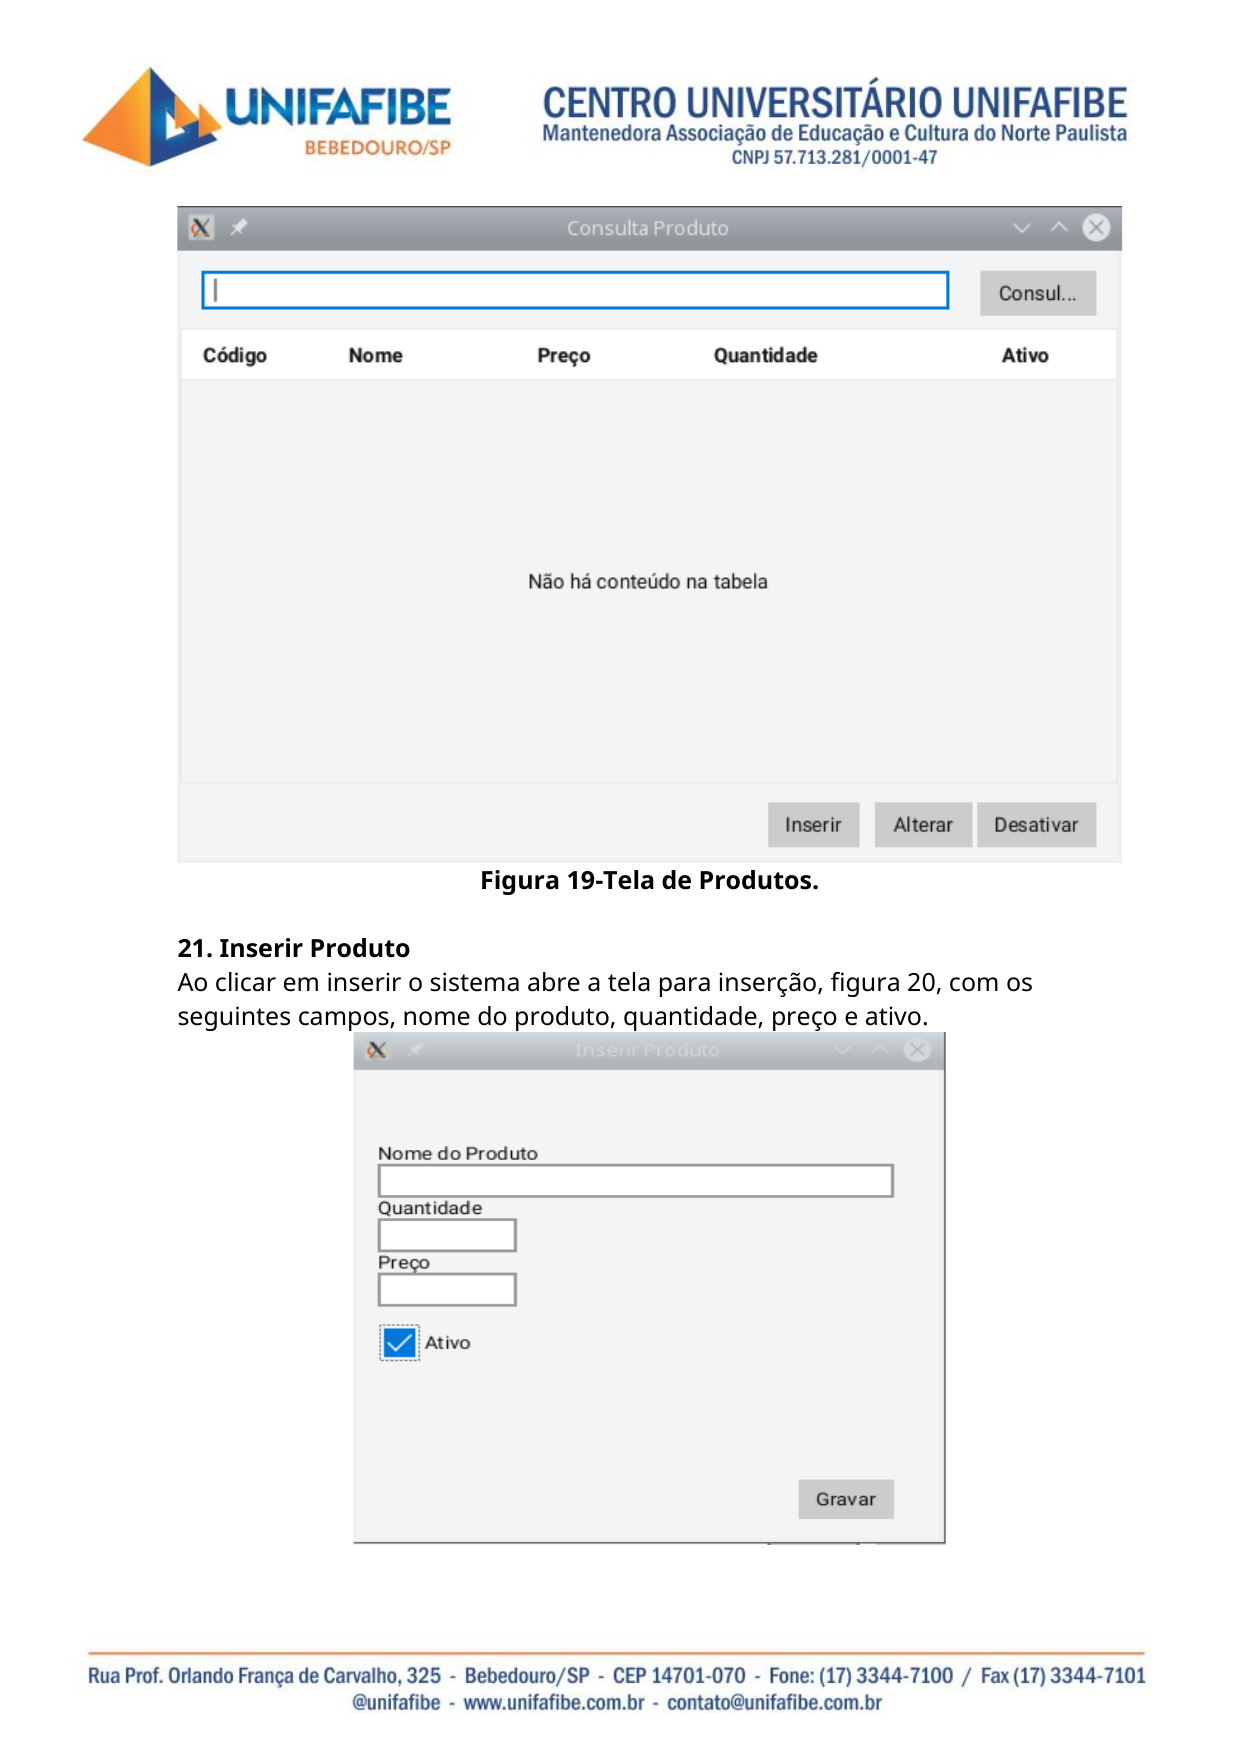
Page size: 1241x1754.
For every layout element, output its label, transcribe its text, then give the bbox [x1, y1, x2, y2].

picture [177, 206, 1123, 863]
text Figura 19-Tela de Produtos. [177, 863, 1122, 896]
picture [87, 55, 1148, 187]
picture [353, 1032, 946, 1545]
text 21. Inserir Produto [177, 931, 1122, 964]
text Ao clicar em inserir o sistema abre a tela para inserção, figura 20, com os seguintes campos, nome do produto, quantidade, preço e ativo. [177, 964, 1122, 1033]
picture [74, 1612, 1164, 1740]
